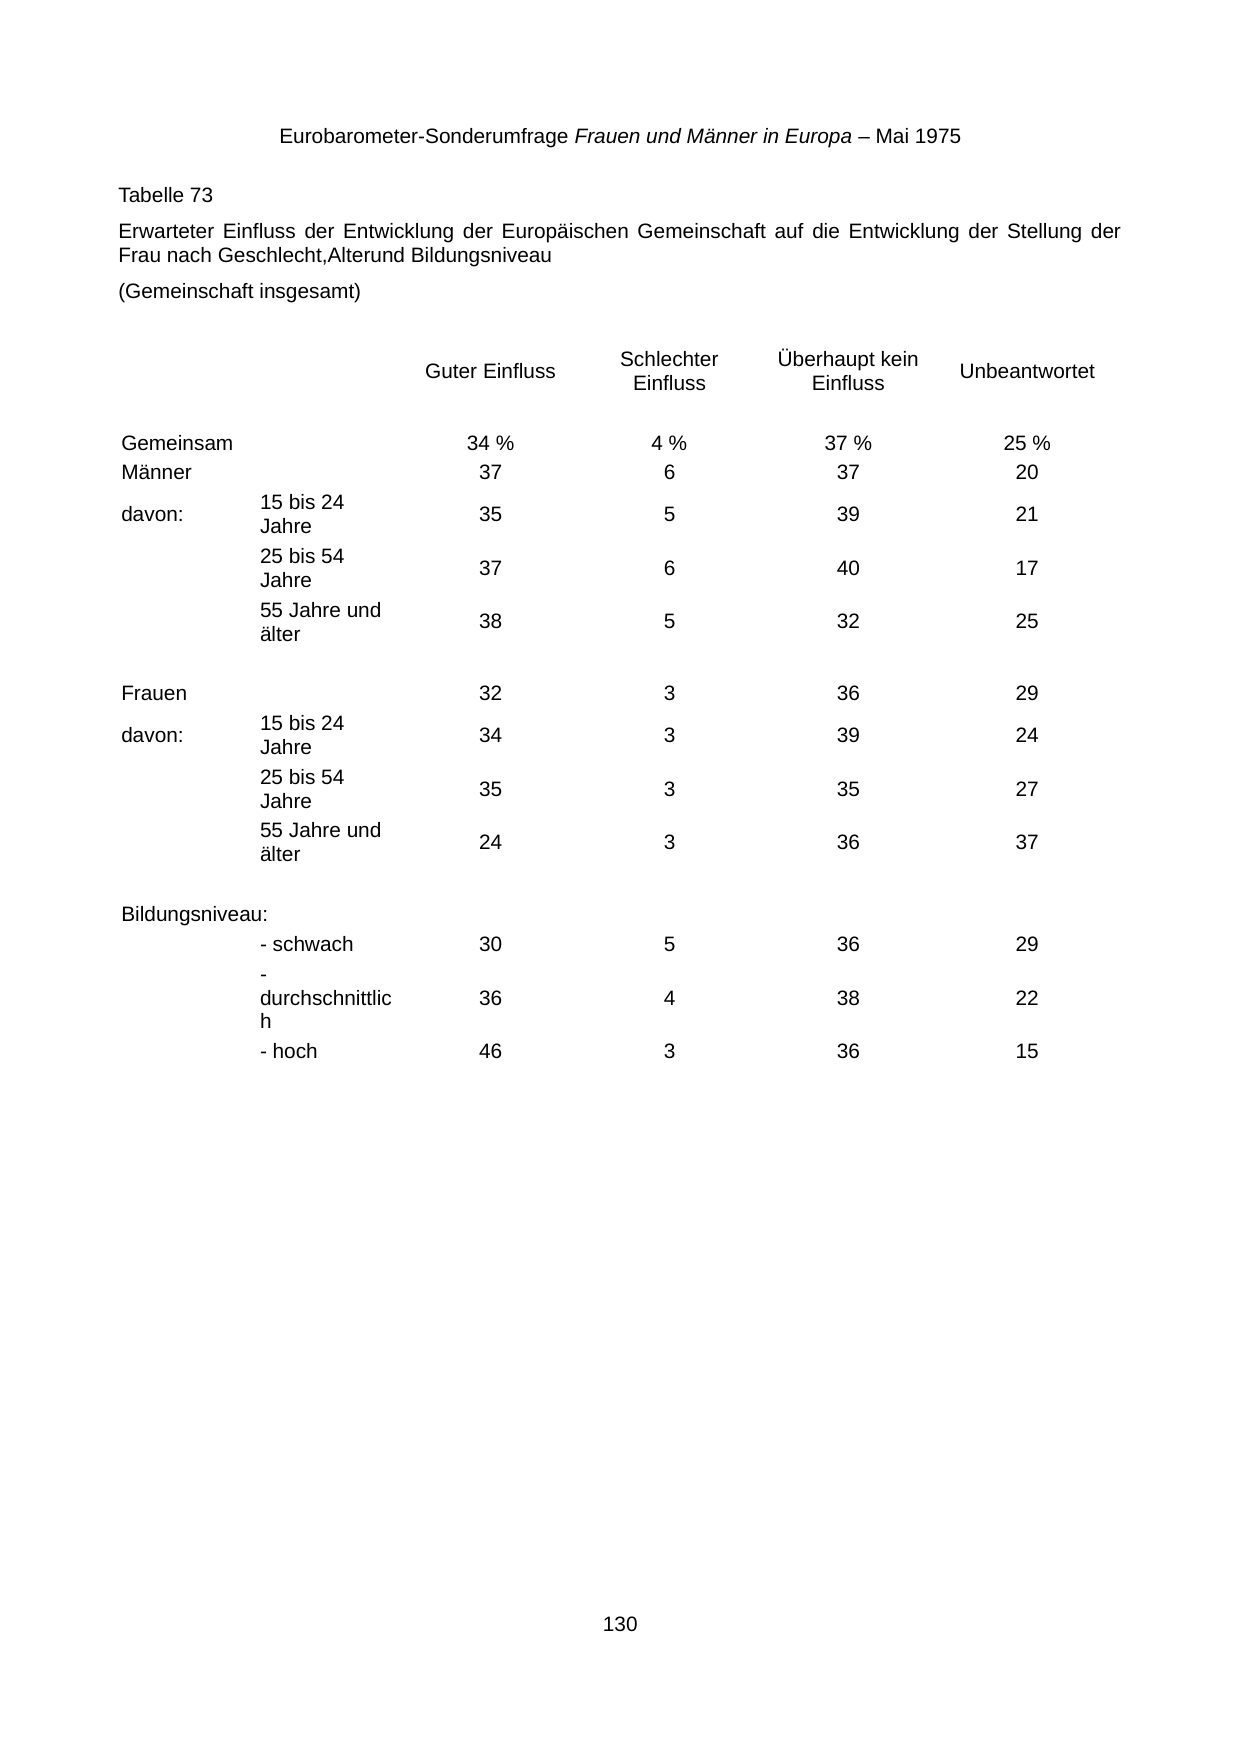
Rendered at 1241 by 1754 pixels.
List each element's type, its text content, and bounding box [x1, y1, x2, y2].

table_cell [118, 541, 257, 594]
table_cell 27 [938, 762, 1116, 815]
table_cell 37 % [759, 428, 937, 457]
table_header Unbeantwortet [938, 344, 1116, 398]
table_cell 39 [759, 708, 937, 762]
table_cell 15 bis 24 Jahre [257, 487, 401, 541]
table_cell [938, 899, 1116, 929]
table_cell 25 bis 54 Jahre [257, 541, 401, 594]
table_cell 36 [401, 959, 580, 1036]
table_cell davon: [118, 708, 257, 762]
table_cell 3 [580, 815, 759, 869]
table_cell [118, 815, 257, 869]
table_cell 55 Jahre und älter [257, 595, 401, 648]
table_cell 20 [938, 457, 1116, 487]
table_cell [118, 398, 257, 427]
table_cell 32 [401, 678, 580, 708]
table_cell [118, 959, 257, 1036]
table_cell 25 [938, 595, 1116, 648]
table_cell davon: [118, 487, 257, 541]
table_cell 34 [401, 708, 580, 762]
table_cell 55 Jahre und älter [257, 815, 401, 869]
table_cell 22 [938, 959, 1116, 1036]
table_cell 4 [580, 959, 759, 1036]
table_cell [257, 869, 401, 899]
table_header Schlechter Einfluss [580, 344, 759, 398]
table_header Überhaupt kein Einfluss [759, 344, 937, 398]
table_cell [580, 899, 759, 929]
table_cell 37 [401, 541, 580, 594]
table_cell [118, 869, 257, 899]
table_cell [580, 869, 759, 899]
table_cell [580, 398, 759, 427]
table_cell [118, 595, 257, 648]
table_cell 24 [938, 708, 1116, 762]
table_cell 5 [580, 487, 759, 541]
table_header [257, 344, 401, 398]
table_cell 6 [580, 457, 759, 487]
table_cell 38 [759, 959, 937, 1036]
table_cell 36 [759, 678, 937, 708]
table_cell [401, 899, 580, 929]
table_cell 21 [938, 487, 1116, 541]
text (Gemeinschaft insgesamt) [118, 278, 1122, 302]
table_cell Männer [118, 457, 257, 487]
table_cell [938, 869, 1116, 899]
table_cell 36 [759, 929, 937, 958]
table_cell [118, 762, 257, 815]
table_cell 15 bis 24 Jahre [257, 708, 401, 762]
table_cell Gemeinsam [118, 428, 401, 457]
table_cell 29 [938, 678, 1116, 708]
table_cell 35 [401, 762, 580, 815]
table_cell [257, 648, 401, 678]
table_cell - schwach [257, 929, 401, 958]
table_cell [401, 398, 580, 427]
table_cell - hoch [257, 1036, 401, 1066]
table_cell [118, 929, 257, 958]
table_cell [257, 457, 401, 487]
table_cell 4 % [580, 428, 759, 457]
table_cell [759, 398, 937, 427]
table_header Guter Einfluss [401, 344, 580, 398]
table_cell 32 [759, 595, 937, 648]
table_cell 5 [580, 929, 759, 958]
table_cell 3 [580, 678, 759, 708]
table_cell [257, 398, 401, 427]
table_cell [580, 648, 759, 678]
table_cell [938, 398, 1116, 427]
text Tabelle 73 [118, 183, 1122, 207]
table_cell [759, 869, 937, 899]
table_cell 6 [580, 541, 759, 594]
table_cell Frauen [118, 678, 257, 708]
table_cell 37 [401, 457, 580, 487]
table_cell 38 [401, 595, 580, 648]
table_cell 29 [938, 929, 1116, 958]
table_cell 37 [759, 457, 937, 487]
table_cell [118, 1036, 257, 1066]
table_cell 3 [580, 1036, 759, 1066]
table_cell 37 [938, 815, 1116, 869]
table_cell - durchschnittlich [257, 959, 401, 1036]
table_cell 15 [938, 1036, 1116, 1066]
table_cell 34 % [401, 428, 580, 457]
table_cell 30 [401, 929, 580, 958]
text Erwarteter Einfluss der Entwicklung der Europäischen Gemeinschaft auf die Entwicklung der Stellung der Frau nach Geschlecht,Alterund Bildungsniveau [118, 219, 1122, 267]
table_cell [759, 648, 937, 678]
table_cell 5 [580, 595, 759, 648]
table_cell Bildungsniveau: [118, 899, 401, 929]
table_cell 39 [759, 487, 937, 541]
table_cell [759, 899, 937, 929]
table_cell 3 [580, 762, 759, 815]
table_cell [401, 648, 580, 678]
table_cell 35 [759, 762, 937, 815]
table_cell 24 [401, 815, 580, 869]
table_cell [938, 648, 1116, 678]
table_cell [257, 678, 401, 708]
table_cell 25 % [938, 428, 1116, 457]
table_cell [118, 648, 257, 678]
table_cell 40 [759, 541, 937, 594]
table_cell 35 [401, 487, 580, 541]
table_cell 46 [401, 1036, 580, 1066]
table_cell [401, 869, 580, 899]
table_cell 17 [938, 541, 1116, 594]
table_cell 36 [759, 815, 937, 869]
table_cell 3 [580, 708, 759, 762]
table_cell 25 bis 54 Jahre [257, 762, 401, 815]
table_header [118, 344, 257, 398]
table_cell 36 [759, 1036, 937, 1066]
